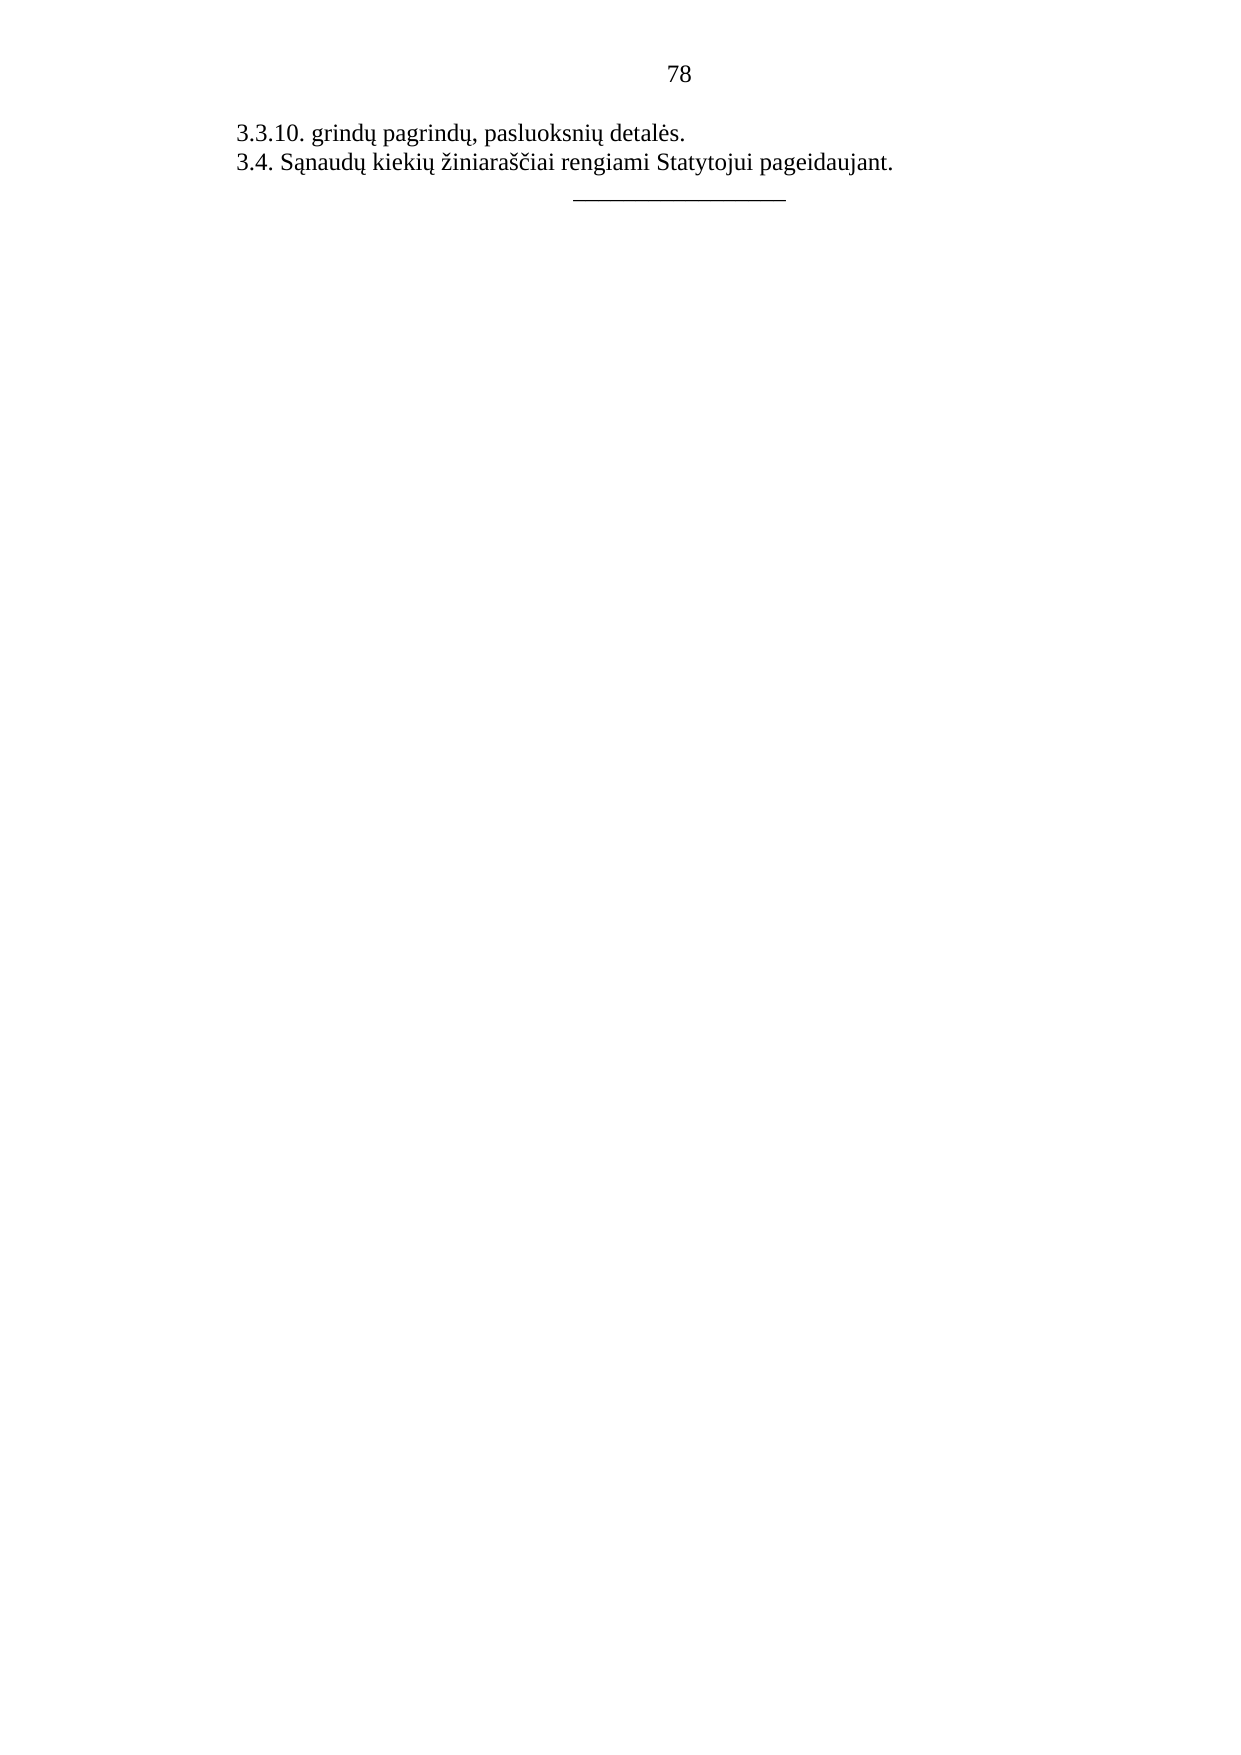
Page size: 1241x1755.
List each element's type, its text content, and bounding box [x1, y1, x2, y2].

text 3.4. Sąnaudų kiekių žiniaraščiai rengiami Statytojui pageidaujant. [177, 147, 1181, 176]
text 3.3.10. grindų pagrindų, pasluoksnių detalės. [177, 118, 1181, 147]
text _________________ [177, 176, 1181, 204]
